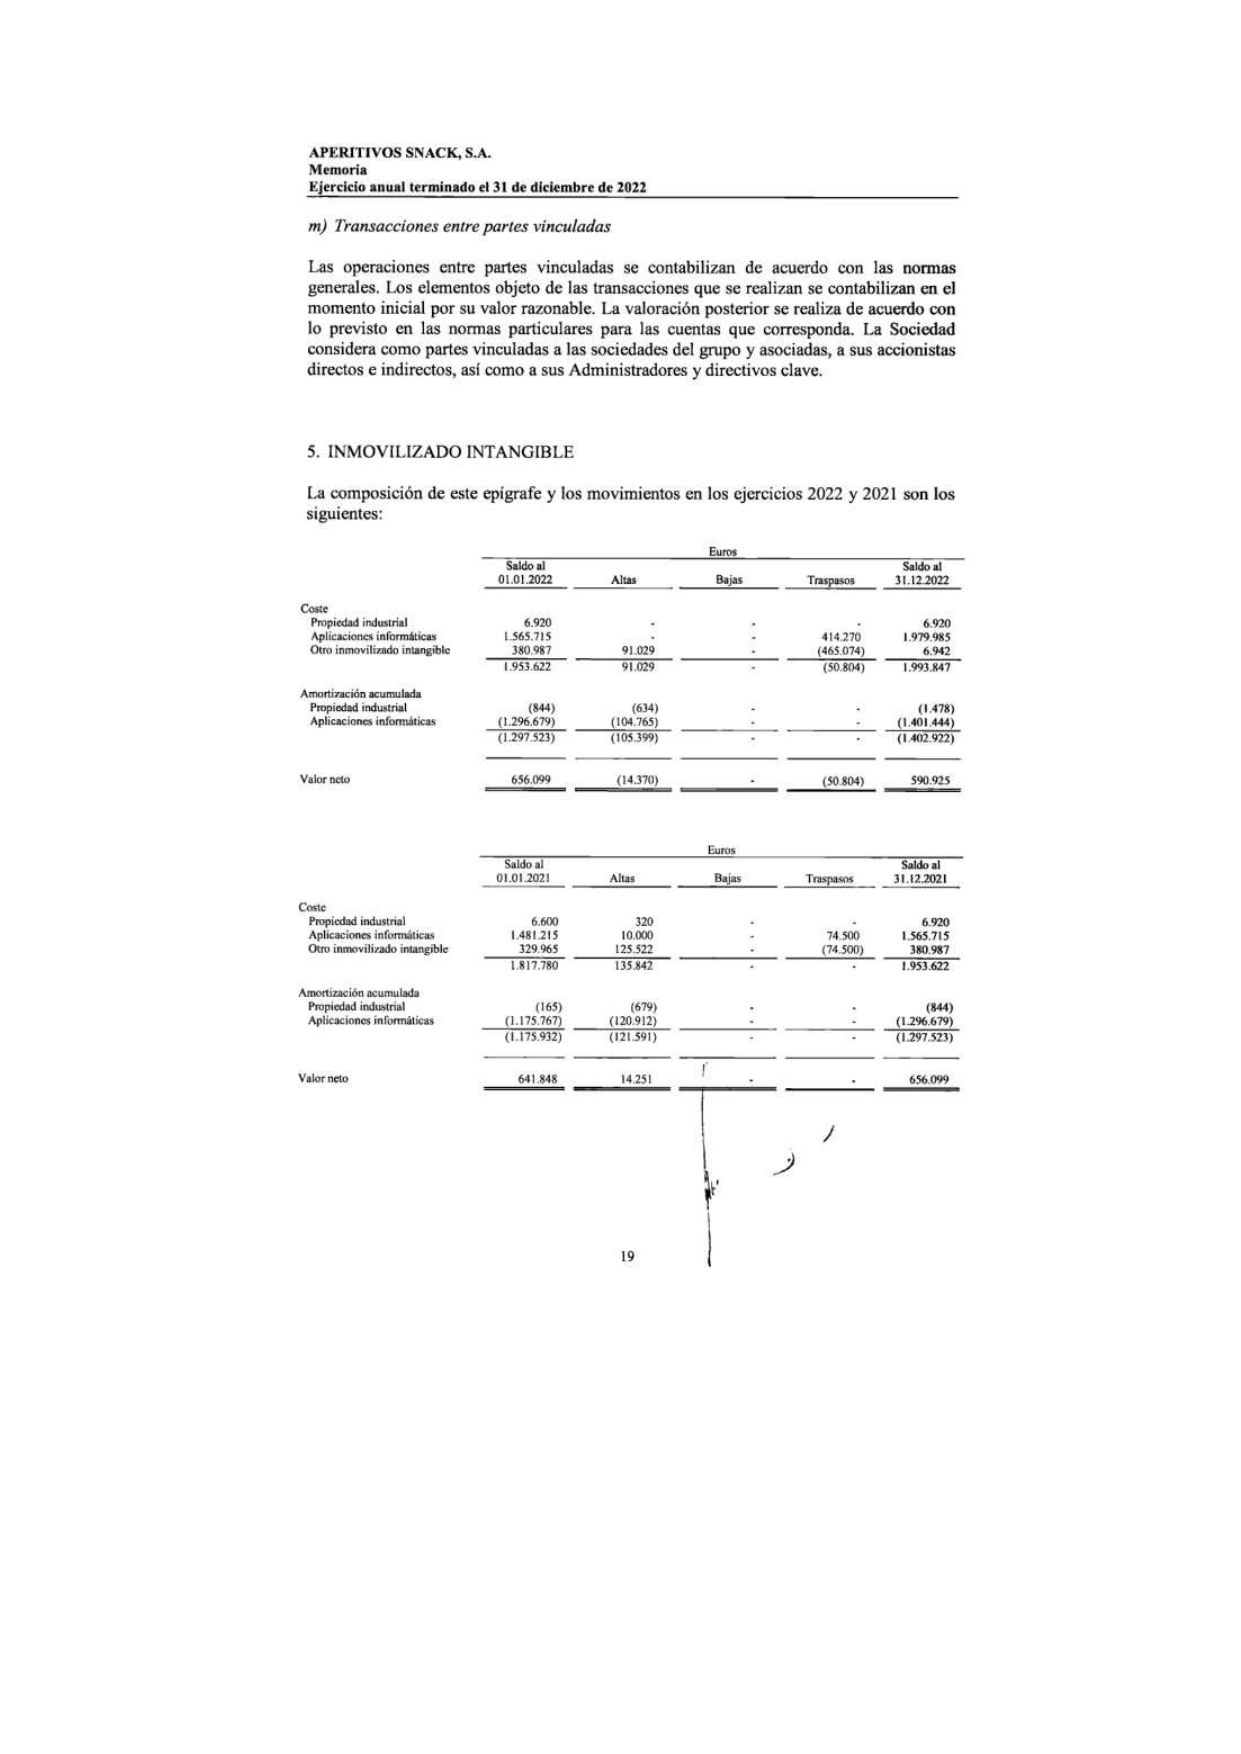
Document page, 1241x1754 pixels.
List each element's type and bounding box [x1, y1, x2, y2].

picture [118, 0, 1123, 1420]
